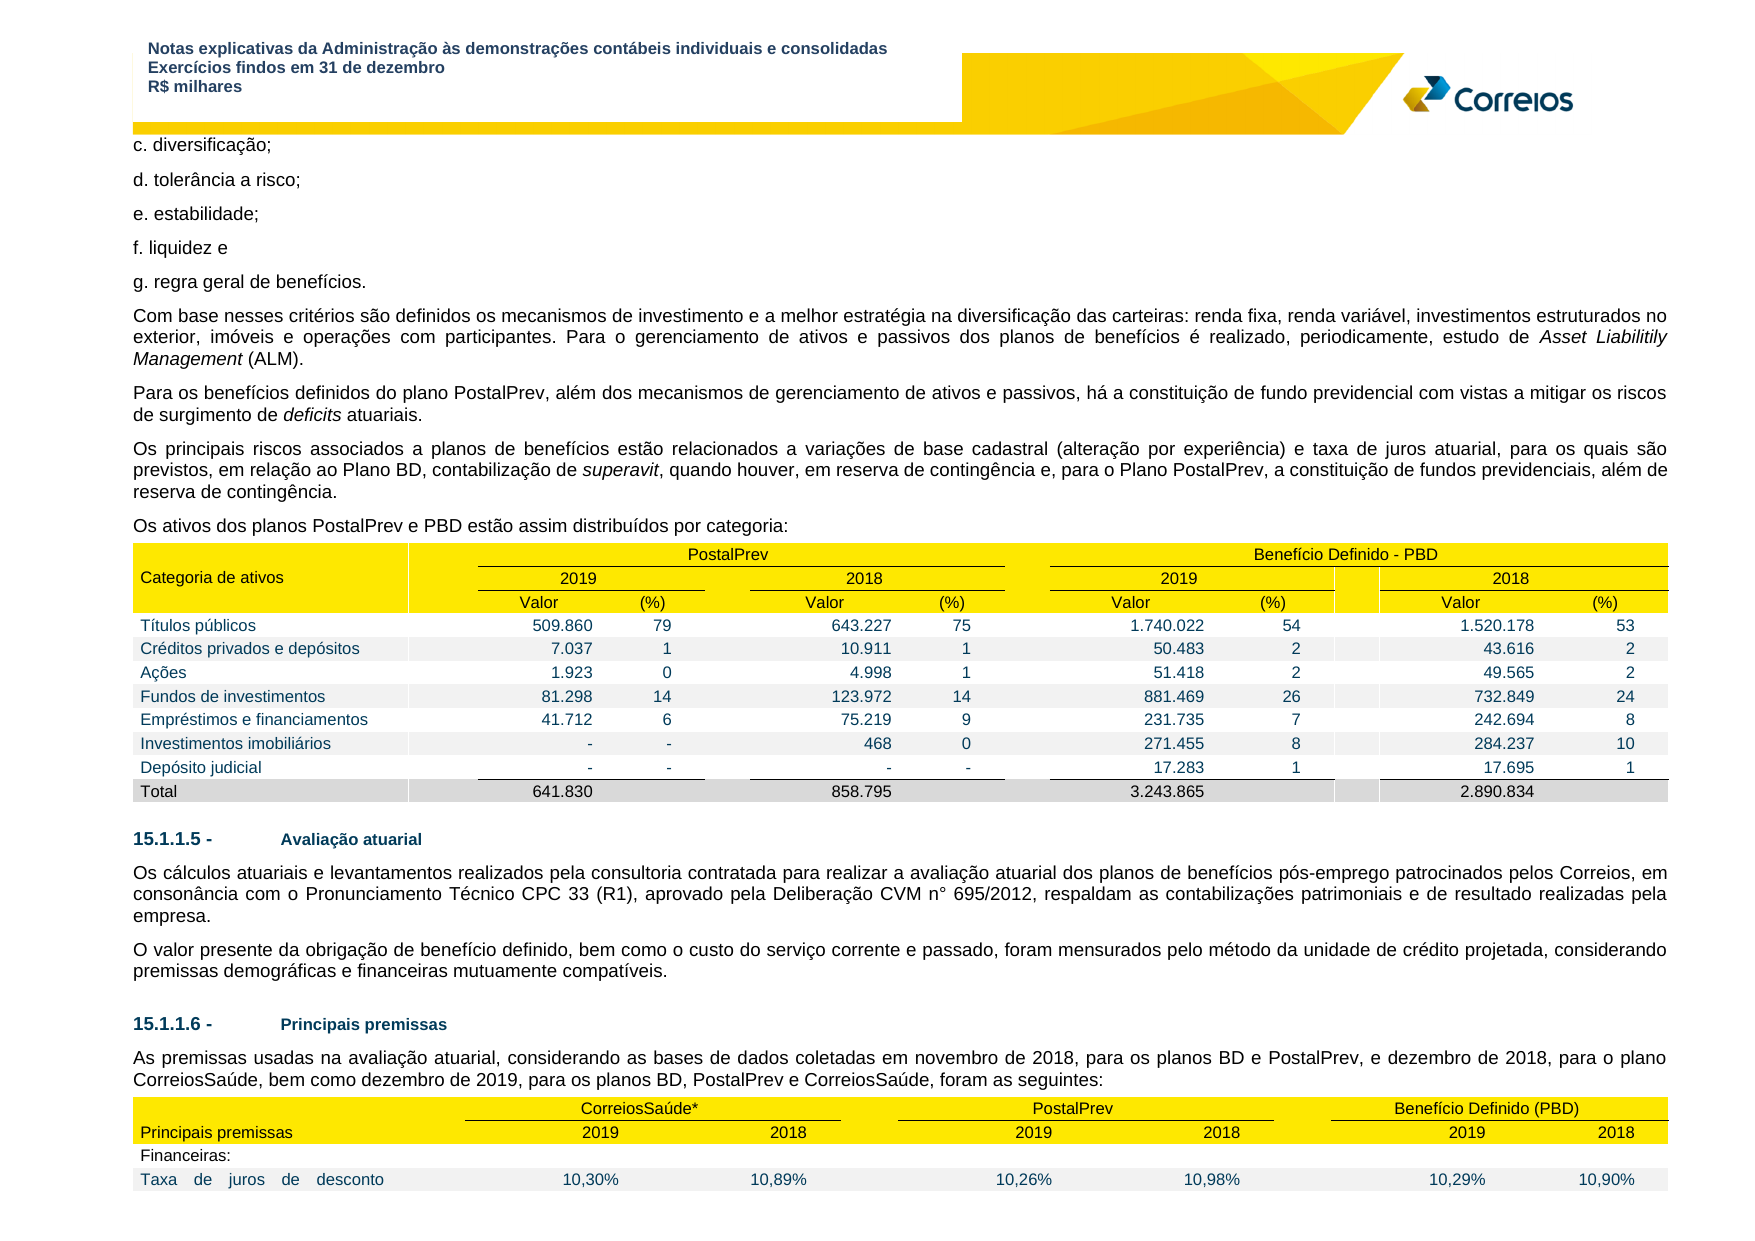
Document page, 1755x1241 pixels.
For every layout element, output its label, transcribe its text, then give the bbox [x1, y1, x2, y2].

table_cell [409, 755, 478, 779]
table_cell (%) [626, 591, 705, 613]
table_cell 8 [1238, 732, 1334, 755]
table_cell - [478, 732, 626, 755]
table_cell Empréstimos e financiamentos [133, 708, 408, 732]
table_cell [1274, 1168, 1331, 1191]
table_header [1274, 1097, 1331, 1120]
table_cell 2018 [1519, 1121, 1668, 1144]
table_cell [705, 567, 750, 590]
table_cell [1335, 732, 1379, 755]
table_cell 10,30% [465, 1168, 653, 1191]
table_cell [409, 661, 478, 684]
table_cell [1335, 590, 1379, 613]
table_cell Investimentos imobiliários [133, 732, 408, 755]
table_cell [1238, 780, 1334, 802]
table_cell 271.455 [1050, 732, 1238, 755]
table_header Benefício Definido - PBD [1050, 543, 1668, 566]
table_cell [1005, 708, 1050, 732]
table_cell [418, 1120, 465, 1144]
table_cell 10,90% [1519, 1168, 1668, 1191]
table_cell 10,26% [898, 1168, 1086, 1191]
table_cell [409, 613, 478, 637]
table_cell [1335, 779, 1379, 802]
table_cell Fundos de investimentos [133, 684, 408, 708]
table_header CorreiosSaúde* [465, 1097, 841, 1120]
table_cell [1005, 637, 1050, 661]
table_cell [418, 1144, 465, 1167]
table_cell 2018 [1086, 1121, 1274, 1144]
table_cell 2019 [1331, 1121, 1519, 1144]
table_cell 2 [1568, 661, 1668, 684]
table_cell Financeiras: [133, 1144, 418, 1167]
table_cell Total [133, 779, 408, 802]
text Os cálculos atuariais e levantamentos realizados pela consultoria contratada para realizar a avaliação atuarial dos planos de benefícios pós-emprego patrocinados pelos Correios, em consonância com o Pronunciamento Técnico CPC 33 (R1), aprovado pela Deliberação CVM n° 695/2012, respaldam as contabilizações patrimoniais e de resultado realizadas pela empresa. [133, 862, 1668, 926]
table_cell [409, 566, 478, 590]
table_cell [1335, 567, 1379, 590]
table_cell [409, 590, 478, 613]
table_cell 24 [1568, 684, 1668, 708]
table_cell 10,29% [1331, 1168, 1519, 1191]
table_cell - [750, 755, 925, 779]
table_cell [1005, 613, 1050, 637]
table_cell 2019 [465, 1121, 653, 1144]
table_header [841, 1097, 898, 1120]
table_cell [1274, 1144, 1331, 1167]
table_cell [418, 1168, 465, 1191]
table_cell [1331, 1144, 1519, 1167]
table_cell [841, 1120, 898, 1144]
table_cell 2019 [1050, 567, 1334, 590]
table_cell [1086, 1144, 1274, 1167]
table_cell 1 [925, 661, 1005, 684]
table_cell [705, 732, 750, 755]
table_cell [841, 1144, 898, 1167]
table_cell [409, 684, 478, 708]
table_cell 0 [626, 661, 705, 684]
table_cell Valor [1380, 591, 1568, 613]
table_header [409, 543, 478, 566]
subtitle Principais premissas [133, 1013, 1668, 1035]
table_cell 54 [1238, 613, 1334, 637]
table_cell 51.418 [1050, 661, 1238, 684]
table_cell 4.998 [750, 661, 925, 684]
table_cell 53 [1568, 613, 1668, 637]
table_cell - [626, 732, 705, 755]
table_cell [1335, 613, 1379, 637]
table_header Categoria de ativos [133, 543, 408, 613]
table_cell 123.972 [750, 684, 925, 708]
table_cell [705, 755, 750, 779]
table_cell [898, 1144, 1086, 1167]
table_cell [653, 1144, 841, 1167]
table_cell 2.890.834 [1380, 780, 1568, 802]
table_cell [1005, 732, 1050, 755]
table_cell 17.695 [1380, 755, 1568, 779]
list diversificação; [133, 134, 1668, 156]
table_cell [1274, 1120, 1331, 1144]
table_cell (%) [925, 591, 1005, 613]
table_cell Valor [750, 591, 925, 613]
table_cell [1005, 779, 1050, 802]
text Os ativos dos planos PostalPrev e PBD estão assim distribuídos por categoria: [133, 514, 1668, 536]
table_cell [1335, 755, 1379, 779]
table_cell 881.469 [1050, 684, 1238, 708]
table_cell 75.219 [750, 708, 925, 732]
table_cell 1 [626, 637, 705, 661]
table_cell Ações [133, 661, 408, 684]
text Com base nesses critérios são definidos os mecanismos de investimento e a melhor estratégia na diversificação das carteiras: renda fixa, renda variável, investimentos estruturados no exterior, imóveis e operações com participantes. Para o gerenciamento de ativos e passivos dos planos de benefícios é realizado, periodicamente, estudo de Asset Liabilitily Management (ALM). [133, 304, 1668, 369]
text Para os benefícios definidos do plano PostalPrev, além dos mecanismos de gerenciamento de ativos e passivos, há a constituição de fundo previdencial com vistas a mitigar os riscos de surgimento de deficits atuariais. [133, 382, 1668, 425]
list liquidez e [133, 236, 1668, 258]
table_cell [1335, 637, 1379, 661]
table_cell [465, 1144, 653, 1167]
table_cell [705, 661, 750, 684]
table_cell [1005, 684, 1050, 708]
table_cell 49.565 [1380, 661, 1568, 684]
table_header [418, 1097, 465, 1120]
table_cell 9 [925, 708, 1005, 732]
table_cell 641.830 [478, 780, 626, 802]
table_header Benefício Definido (PBD) [1331, 1097, 1668, 1120]
table_cell 41.712 [478, 708, 626, 732]
table_cell [705, 613, 750, 637]
table_cell 732.849 [1380, 684, 1568, 708]
table_cell [1335, 708, 1379, 732]
table_cell Depósito judicial [133, 755, 408, 779]
table_cell [409, 708, 478, 732]
table_cell 14 [626, 684, 705, 708]
table_cell 643.227 [750, 613, 925, 637]
table_cell 2018 [653, 1121, 841, 1144]
table_cell 242.694 [1380, 708, 1568, 732]
table_cell 2018 [750, 567, 1005, 590]
table_header PostalPrev [898, 1097, 1274, 1120]
table_cell 1.923 [478, 661, 626, 684]
table_cell [1519, 1144, 1668, 1167]
table_cell 10,98% [1086, 1168, 1274, 1191]
subtitle Avaliação atuarial [133, 827, 1668, 849]
table_cell 43.616 [1380, 637, 1568, 661]
table_cell Valor [1050, 591, 1238, 613]
table_cell 81.298 [478, 684, 626, 708]
table_cell [705, 590, 750, 613]
list tolerância a risco; [133, 168, 1668, 190]
text Os principais riscos associados a planos de benefícios estão relacionados a variações de base cadastral (alteração por experiência) e taxa de juros atuarial, para os quais são previstos, em relação ao Plano BD, contabilização de superavit, quando houver, em reserva de contingência e, para o Plano PostalPrev, a constituição de fundos previdenciais, além de reserva de contingência. [133, 437, 1668, 502]
text O valor presente da obrigação de benefício definido, bem como o custo do serviço corrente e passado, foram mensurados pelo método da unidade de crédito projetada, considerando premissas demográficas e financeiras mutuamente compatíveis. [133, 939, 1668, 982]
table_header [133, 1097, 418, 1120]
table_cell [409, 779, 478, 802]
table_cell 468 [750, 732, 925, 755]
table_cell Créditos privados e depósitos [133, 637, 408, 661]
table_cell Taxa de juros de desconto [133, 1168, 418, 1191]
table_cell [1005, 590, 1050, 613]
table_cell 10,89% [653, 1168, 841, 1191]
table_cell 26 [1238, 684, 1334, 708]
table_cell [925, 780, 1005, 802]
table_cell 50.483 [1050, 637, 1238, 661]
table_cell [626, 780, 705, 802]
table_cell 75 [925, 613, 1005, 637]
table_cell 1.520.178 [1380, 613, 1568, 637]
table_cell [1005, 661, 1050, 684]
table_cell - [478, 755, 626, 779]
table_cell 1 [1238, 755, 1334, 779]
table_header [1005, 543, 1050, 566]
table_cell 1 [925, 637, 1005, 661]
table_cell 858.795 [750, 780, 925, 802]
table_cell (%) [1568, 591, 1668, 613]
table_cell Valor [478, 591, 626, 613]
table_cell - [626, 755, 705, 779]
table_cell 1 [1568, 755, 1668, 779]
table_cell 10 [1568, 732, 1668, 755]
table_cell 14 [925, 684, 1005, 708]
table_cell 509.860 [478, 613, 626, 637]
table_cell [409, 732, 478, 755]
table_cell [1335, 684, 1379, 708]
table_cell [705, 637, 750, 661]
table_cell 284.237 [1380, 732, 1568, 755]
table_cell 2 [1238, 661, 1334, 684]
table_cell 79 [626, 613, 705, 637]
table_cell (%) [1238, 591, 1334, 613]
table_cell 7 [1238, 708, 1334, 732]
table_cell Principais premissas [133, 1120, 418, 1144]
table_cell [1335, 661, 1379, 684]
table_cell Títulos públicos [133, 613, 408, 637]
table_cell 7.037 [478, 637, 626, 661]
table_cell 0 [925, 732, 1005, 755]
table_cell [705, 708, 750, 732]
table_cell 2 [1568, 637, 1668, 661]
table_cell 2018 [1380, 567, 1668, 590]
list regra geral de benefícios. [133, 271, 1668, 292]
table_header PostalPrev [478, 543, 1005, 566]
table_cell - [925, 755, 1005, 779]
table_cell [1005, 566, 1050, 590]
table_cell [841, 1168, 898, 1191]
table_cell 3.243.865 [1050, 780, 1238, 802]
table_cell 2 [1238, 637, 1334, 661]
table_cell [1568, 780, 1668, 802]
table_cell 1.740.022 [1050, 613, 1238, 637]
table_cell 6 [626, 708, 705, 732]
table_cell 2019 [898, 1121, 1086, 1144]
table_cell 17.283 [1050, 755, 1238, 779]
table_cell [705, 779, 750, 802]
table_cell [409, 637, 478, 661]
list estabilidade; [133, 202, 1668, 224]
table_cell 8 [1568, 708, 1668, 732]
table_cell [1005, 755, 1050, 779]
table_cell [705, 684, 750, 708]
table_cell 2019 [478, 567, 705, 590]
table_cell 231.735 [1050, 708, 1238, 732]
table_cell 10.911 [750, 637, 925, 661]
text As premissas usadas na avaliação atuarial, considerando as bases de dados coletadas em novembro de 2018, para os planos BD e PostalPrev, e dezembro de 2018, para o plano CorreiosSaúde, bem como dezembro de 2019, para os planos BD, PostalPrev e CorreiosSaúde, foram as seguintes: [133, 1047, 1668, 1090]
